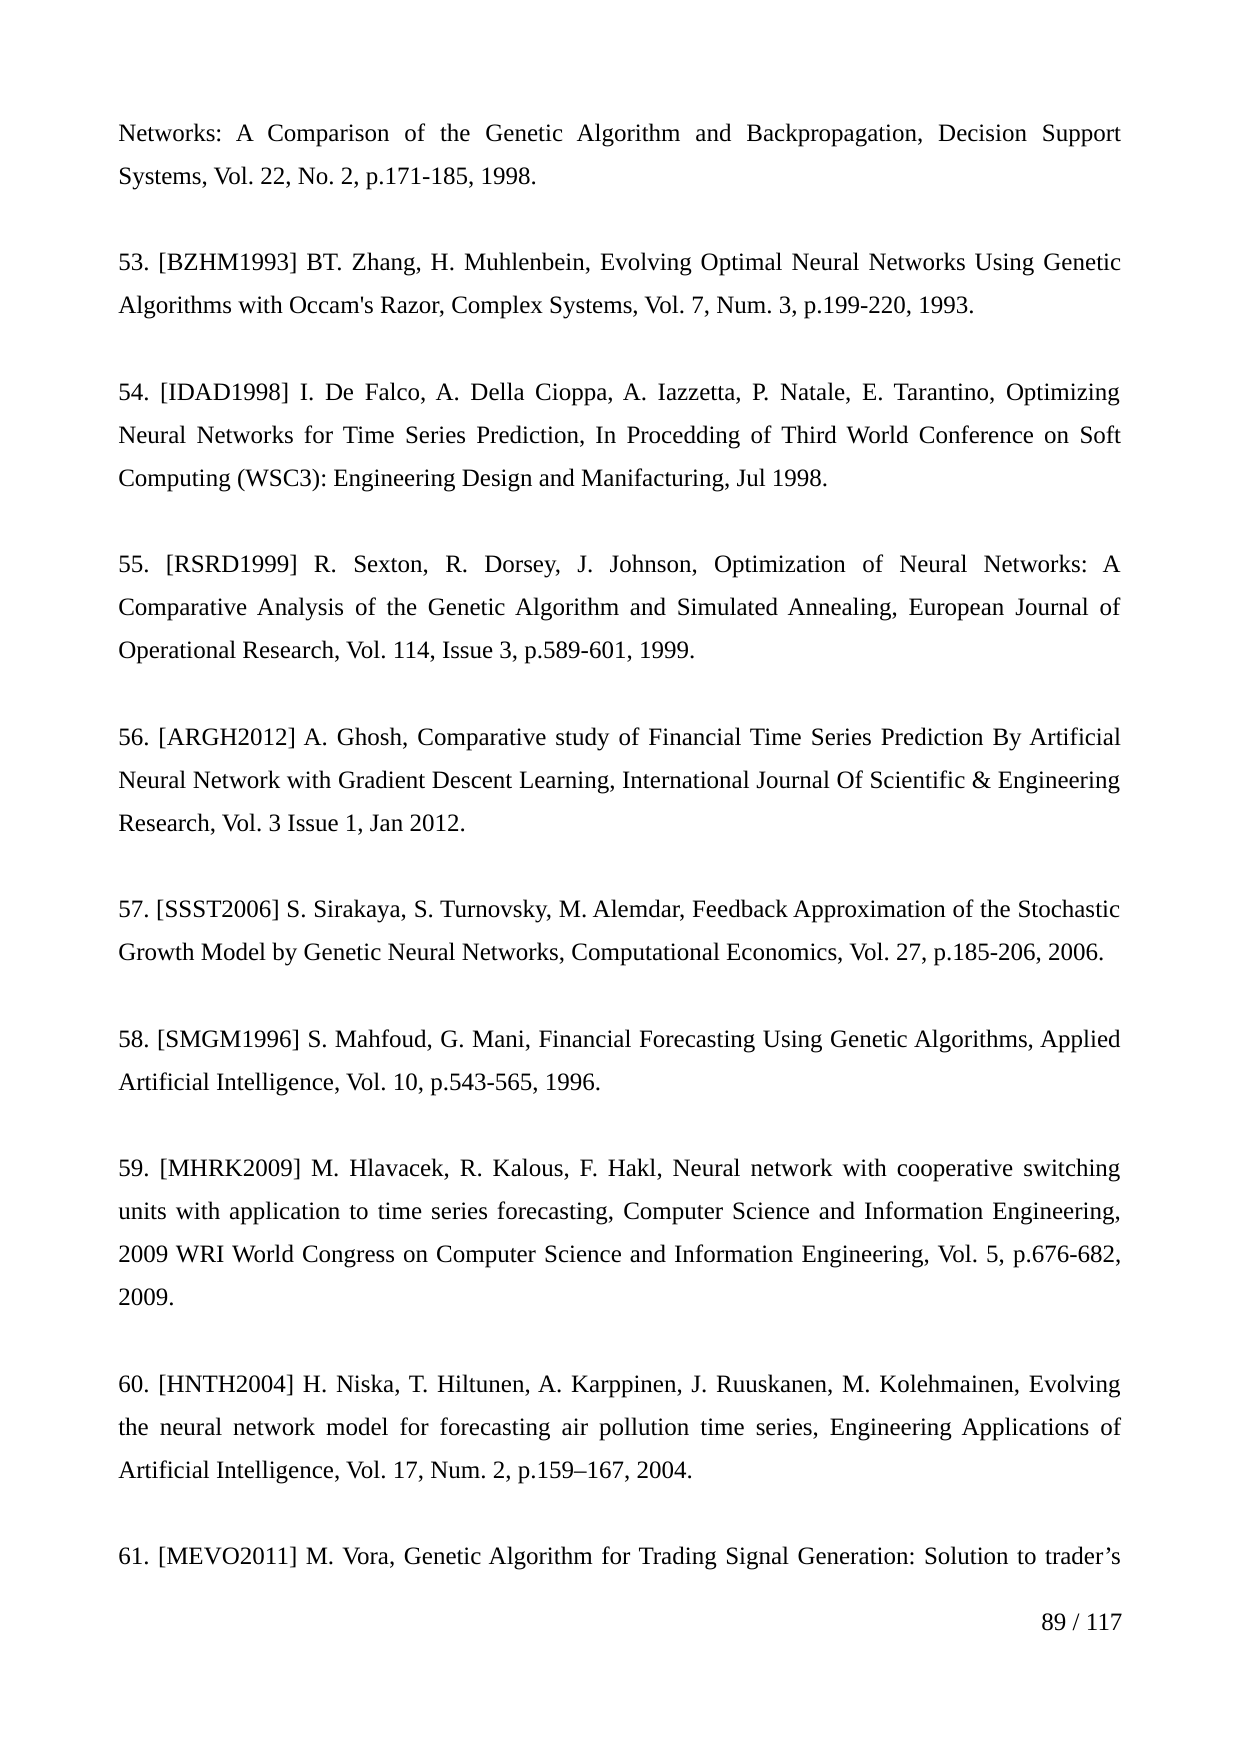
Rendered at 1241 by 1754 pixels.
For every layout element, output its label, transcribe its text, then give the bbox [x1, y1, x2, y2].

text 55. [RSRD1999] R. Sexton, R. Dorsey, J. Johnson, Optimization of Neural Networks: A Comparative Analysis of the Genetic Algorithm and Simulated Annealing, European Journal of Operational Research, Vol. 114, Issue 3, p.589-601, 1999. [118, 549, 1122, 664]
text 56. [ARGH2012] A. Ghosh, Comparative study of Financial Time Series Prediction By Artificial Neural Network with Gradient Descent Learning, International Journal Of Scientific & Engineering Research, Vol. 3 Issue 1, Jan 2012. [118, 722, 1122, 837]
text 60. [HNTH2004] H. Niska, T. Hiltunen, A. Karppinen, J. Ruuskanen, M. Kolehmainen, Evolving the neural network model for forecasting air pollution time series, Engineering Applications of Artificial Intelligence, Vol. 17, Num. 2, p.159–167, 2004. [118, 1369, 1122, 1484]
text 58. [SMGM1996] S. Mahfoud, G. Mani, Financial Forecasting Using Genetic Algorithms, Applied Artificial Intelligence, Vol. 10, p.543-565, 1996. [118, 1024, 1122, 1096]
text 61. [MEVO2011] M. Vora, Genetic Algorithm for Trading Signal Generation: Solution to trader’s [118, 1541, 1122, 1570]
text 54. [IDAD1998] I. De Falco, A. Della Cioppa, A. Iazzetta, P. Natale, E. Tarantino, Optimizing Neural Networks for Time Series Prediction, In Procedding of Third World Conference on Soft Computing (WSC3): Engineering Design and Manifacturing, Jul 1998. [118, 377, 1122, 492]
text 53. [BZHM1993] BT. Zhang, H. Muhlenbein, Evolving Optimal Neural Networks Using Genetic Algorithms with Occam's Razor, Complex Systems, Vol. 7, Num. 3, p.199-220, 1993. [118, 247, 1122, 319]
text 57. [SSST2006] S. Sirakaya, S. Turnovsky, M. Alemdar, Feedback Approximation of the Stochastic Growth Model by Genetic Neural Networks, Computational Economics, Vol. 27, p.185-206, 2006. [118, 894, 1122, 966]
text Networks: A Comparison of the Genetic Algorithm and Backpropagation, Decision Support Systems, Vol. 22, No. 2, p.171-185, 1998. [118, 118, 1122, 190]
text 59. [MHRK2009] M. Hlavacek, R. Kalous, F. Hakl, Neural network with cooperative switching units with application to time series forecasting, Computer Science and Information Engineering, 2009 WRI World Congress on Computer Science and Information Engineering, Vol. 5, p.676-682, 2009. [118, 1153, 1122, 1311]
